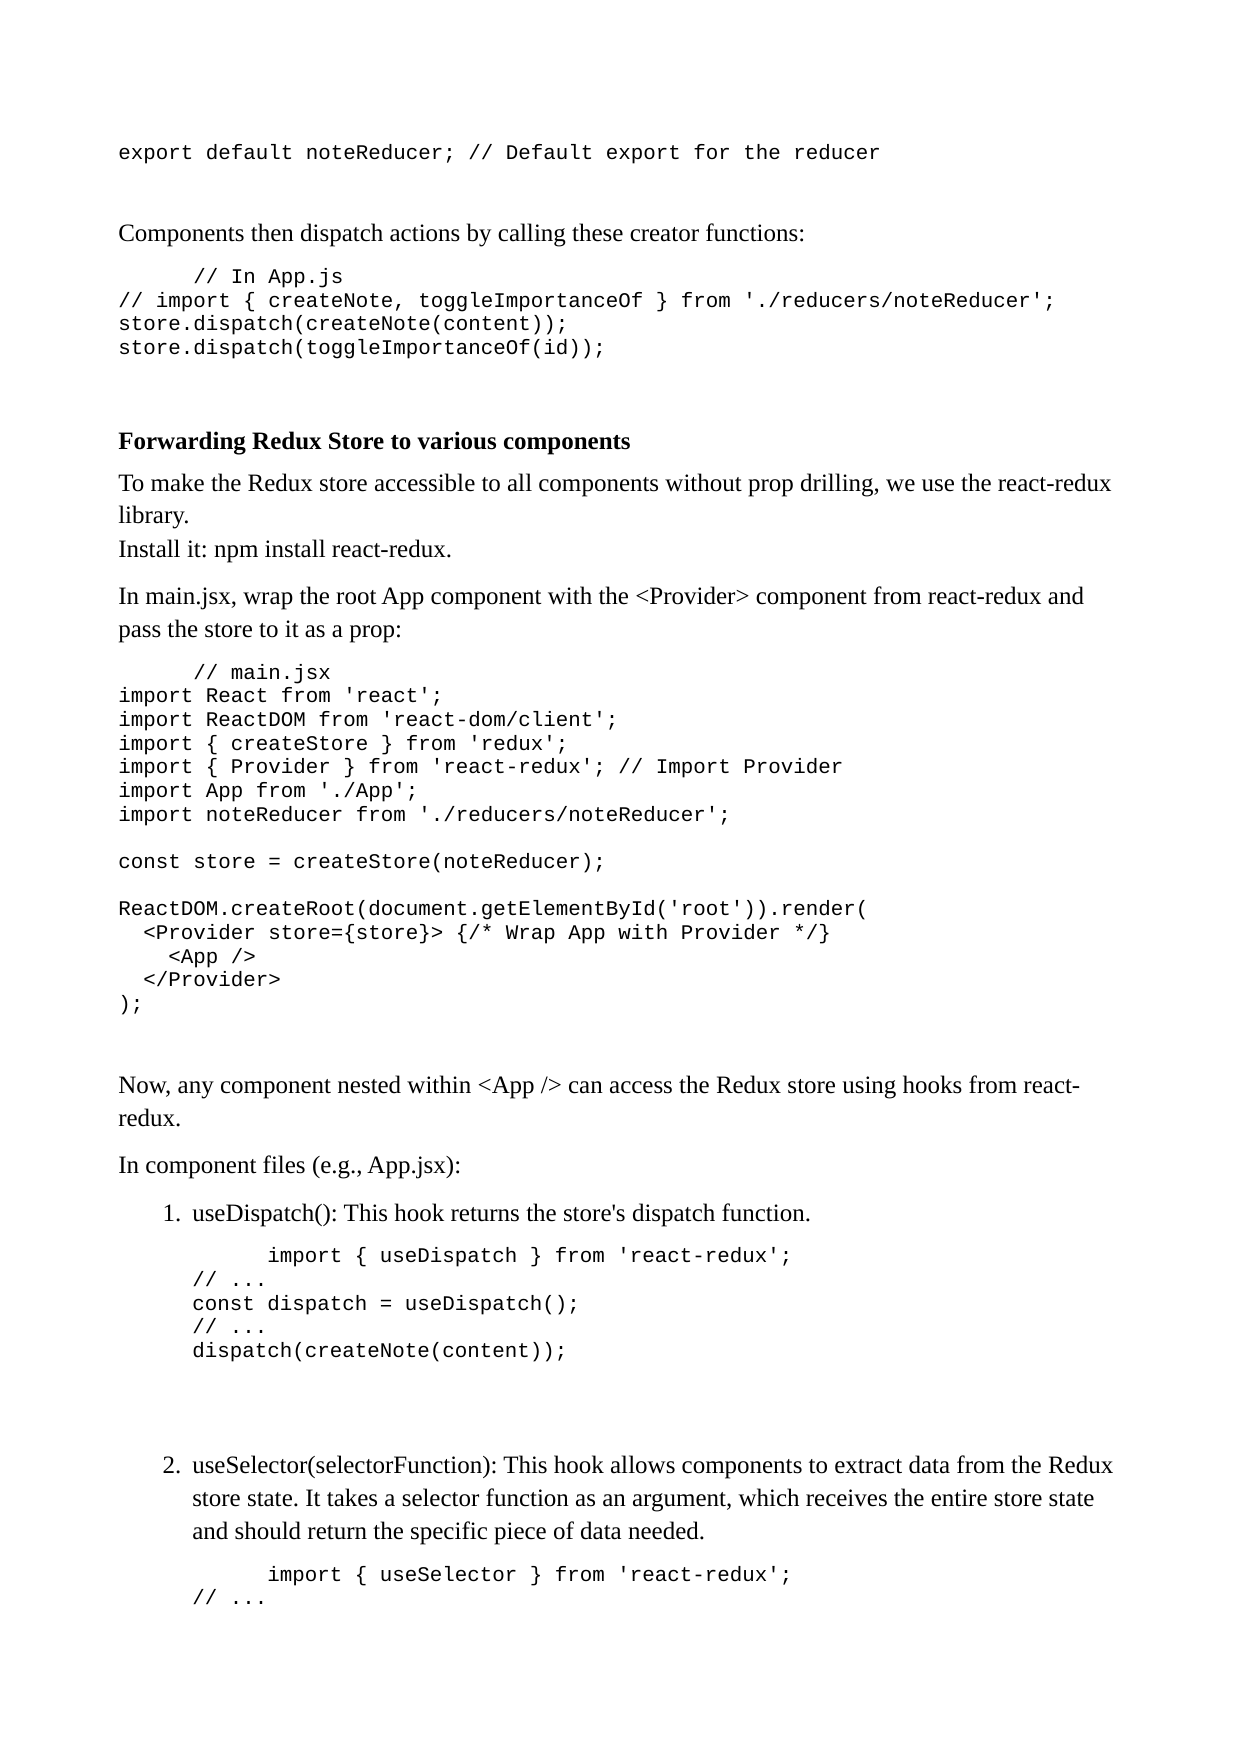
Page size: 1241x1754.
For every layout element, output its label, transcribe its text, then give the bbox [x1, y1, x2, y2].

text import { Provider } from 'react-redux'; // Import Provider [118, 756, 1122, 780]
text ); [118, 993, 1122, 1017]
text Components then dispatch actions by calling these creator functions: [118, 218, 1122, 247]
text import noteReducer from './reducers/noteReducer'; [118, 804, 1122, 827]
text import { createStore } from 'redux'; [118, 733, 1122, 756]
text import ReactDOM from 'react-dom/client'; [118, 709, 1122, 733]
text ReactDOM.createRoot(document.getElementById('root')).render( [118, 898, 1122, 922]
text // main.jsx [118, 662, 1122, 686]
text export default noteReducer; // Default export for the reducer [118, 142, 1122, 165]
list const dispatch = useDispatch(); [162, 1293, 1122, 1316]
list // ... [162, 1587, 1122, 1611]
list import { useDispatch } from 'react-redux'; [162, 1246, 1122, 1269]
list // ... [162, 1269, 1122, 1293]
text To make the Redux store accessible to all components without prop drilling, we use the react-redux library. Install it: npm install react-redux. [118, 468, 1122, 562]
text store.dispatch(toggleImportanceOf(id)); [118, 337, 1122, 361]
list useDispatch(): This hook returns the store's dispatch function. [162, 1198, 1122, 1227]
subtitle Forwarding Redux Store to various components [118, 426, 1122, 455]
text // In App.js [118, 266, 1122, 290]
text <Provider store={store}> {/* Wrap App with Provider */} [118, 922, 1122, 946]
list // ... [162, 1316, 1122, 1340]
text import React from 'react'; [118, 686, 1122, 709]
list import { useSelector } from 'react-redux'; [162, 1563, 1122, 1587]
text store.dispatch(createNote(content)); [118, 313, 1122, 337]
text Now, any component nested within <App /> can access the Redux store using hooks from react-redux. [118, 1070, 1122, 1131]
text const store = createStore(noteReducer); [118, 851, 1122, 875]
list dispatch(createNote(content)); [162, 1340, 1122, 1364]
text In component files (e.g., App.jsx): [118, 1150, 1122, 1179]
text <App /> [118, 946, 1122, 969]
list useSelector(selectorFunction): This hook allows components to extract data from the Redux store state. It takes a selector function as an argument, which receives the entire store state and should return the specific piece of data needed. [162, 1450, 1122, 1545]
text In main.jsx, wrap the root App component with the <Provider> component from react-redux and pass the store to it as a prop: [118, 581, 1122, 643]
text import App from './App'; [118, 780, 1122, 804]
text </Provider> [118, 969, 1122, 993]
text // import { createNote, toggleImportanceOf } from './reducers/noteReducer'; [118, 290, 1122, 313]
